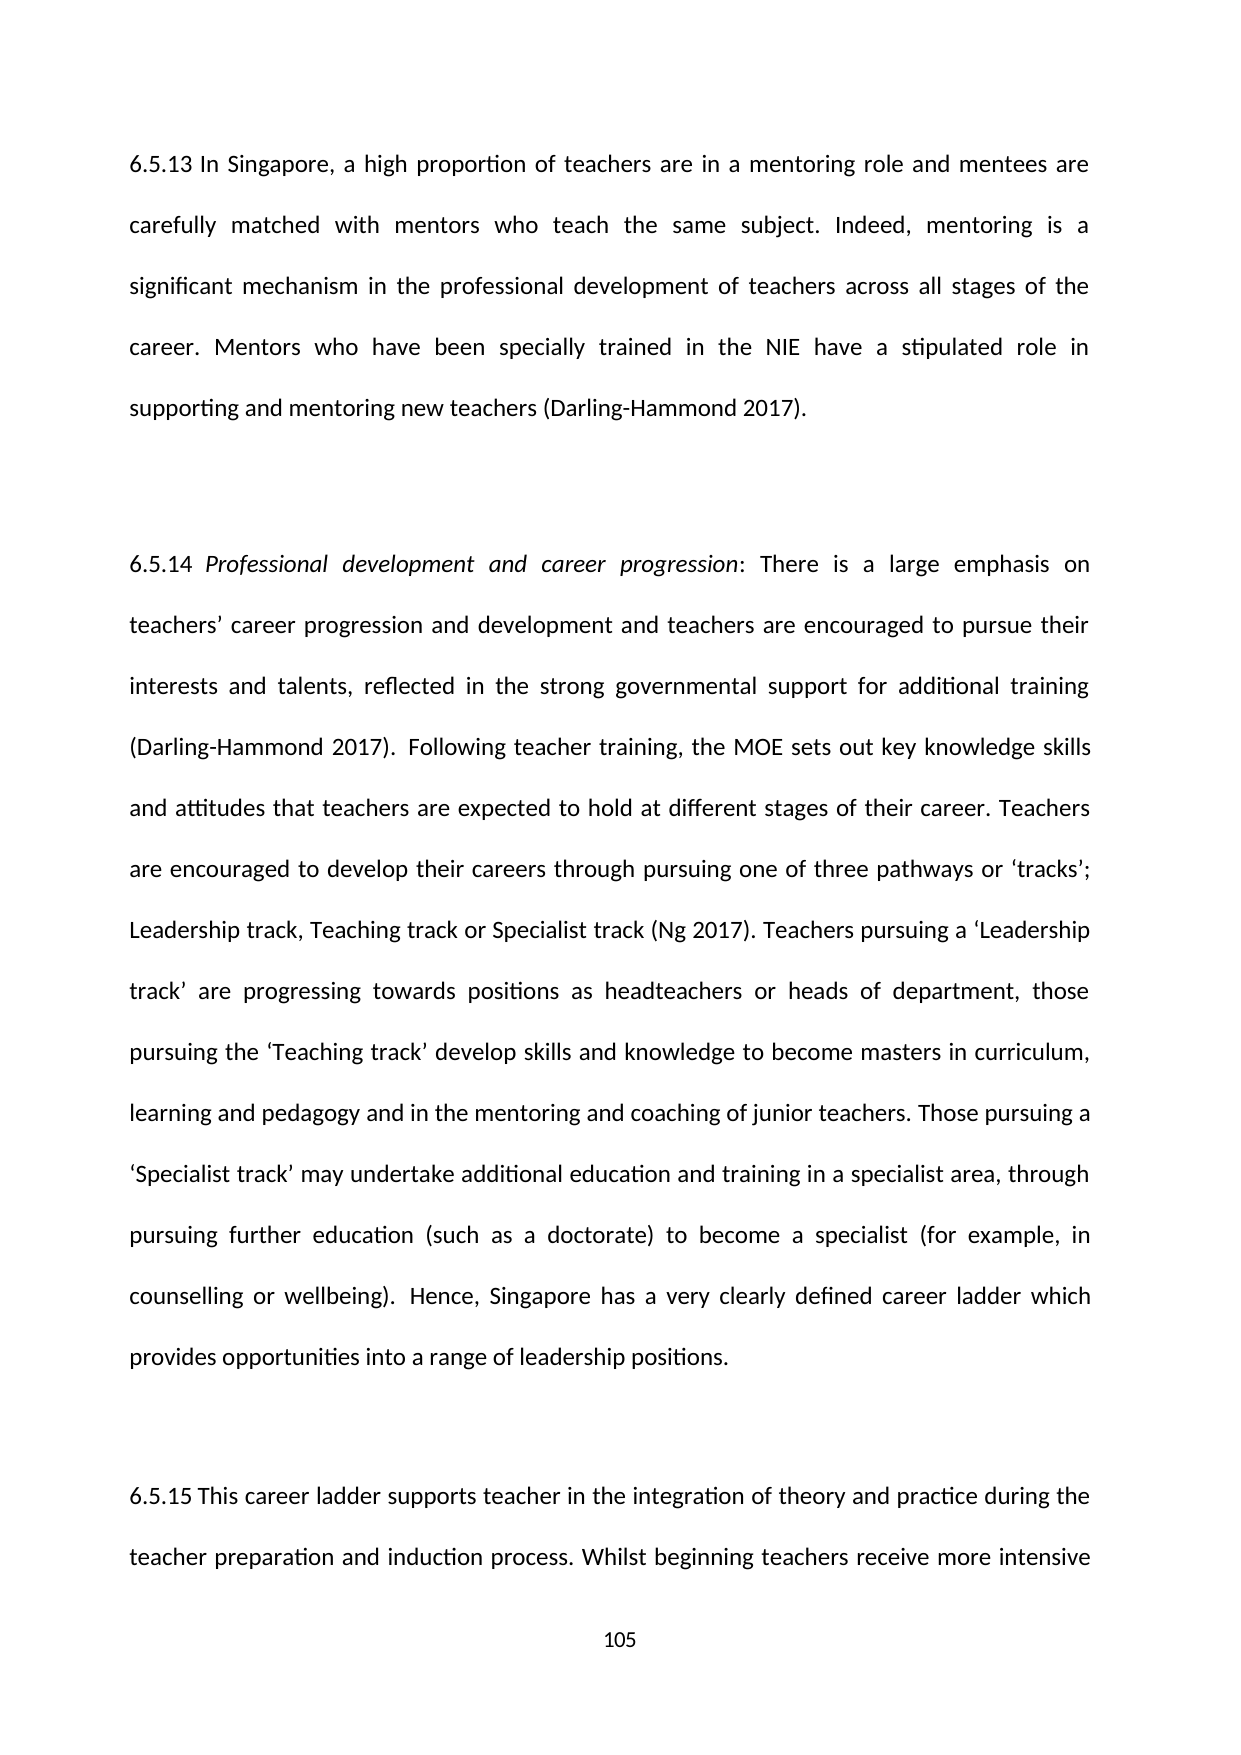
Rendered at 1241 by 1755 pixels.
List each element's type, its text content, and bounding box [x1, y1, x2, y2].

list In Singapore, a high proportion of teachers are in a mentoring role and mentees are carefully matched with mentors who teach the same subject. Indeed, mentoring is a significant mechanism in the professional development of teachers across all stages of the career. Mentors who have been specially trained in the NIE have a stipulated role in supporting and mentoring new teachers (Darling-Hammond 2017). [129, 148, 1091, 423]
list This career ladder supports teacher in the integration of theory and practice during the teacher preparation and induction process. Whilst beginning teachers receive more intensive [129, 1480, 1091, 1572]
list Professional development and career progression: There is a large emphasis on teachers’ career progression and development and teachers are encouraged to pursue their interests and talents, reflected in the strong governmental support for additional training (Darling-Hammond 2017). Following teacher training, the MOE sets out key knowledge skills and attitudes that teachers are expected to hold at different stages of their career. Teachers are encouraged to develop their careers through pursuing one of three pathways or ‘tracks’; Leadership track, Teaching track or Specialist track (Ng 2017). Teachers pursuing a ‘Leadership track’ are progressing towards positions as headteachers or heads of department, those pursuing the ‘Teaching track’ develop skills and knowledge to become masters in curriculum, learning and pedagogy and in the mentoring and coaching of junior teachers. Those pursuing a ‘Specialist track’ may undertake additional education and training in a specialist area, through pursuing further education (such as a doctorate) to become a specialist (for example, in counselling or wellbeing). Hence, Singapore has a very clearly defined career ladder which provides opportunities into a range of leadership positions. [129, 548, 1091, 1372]
